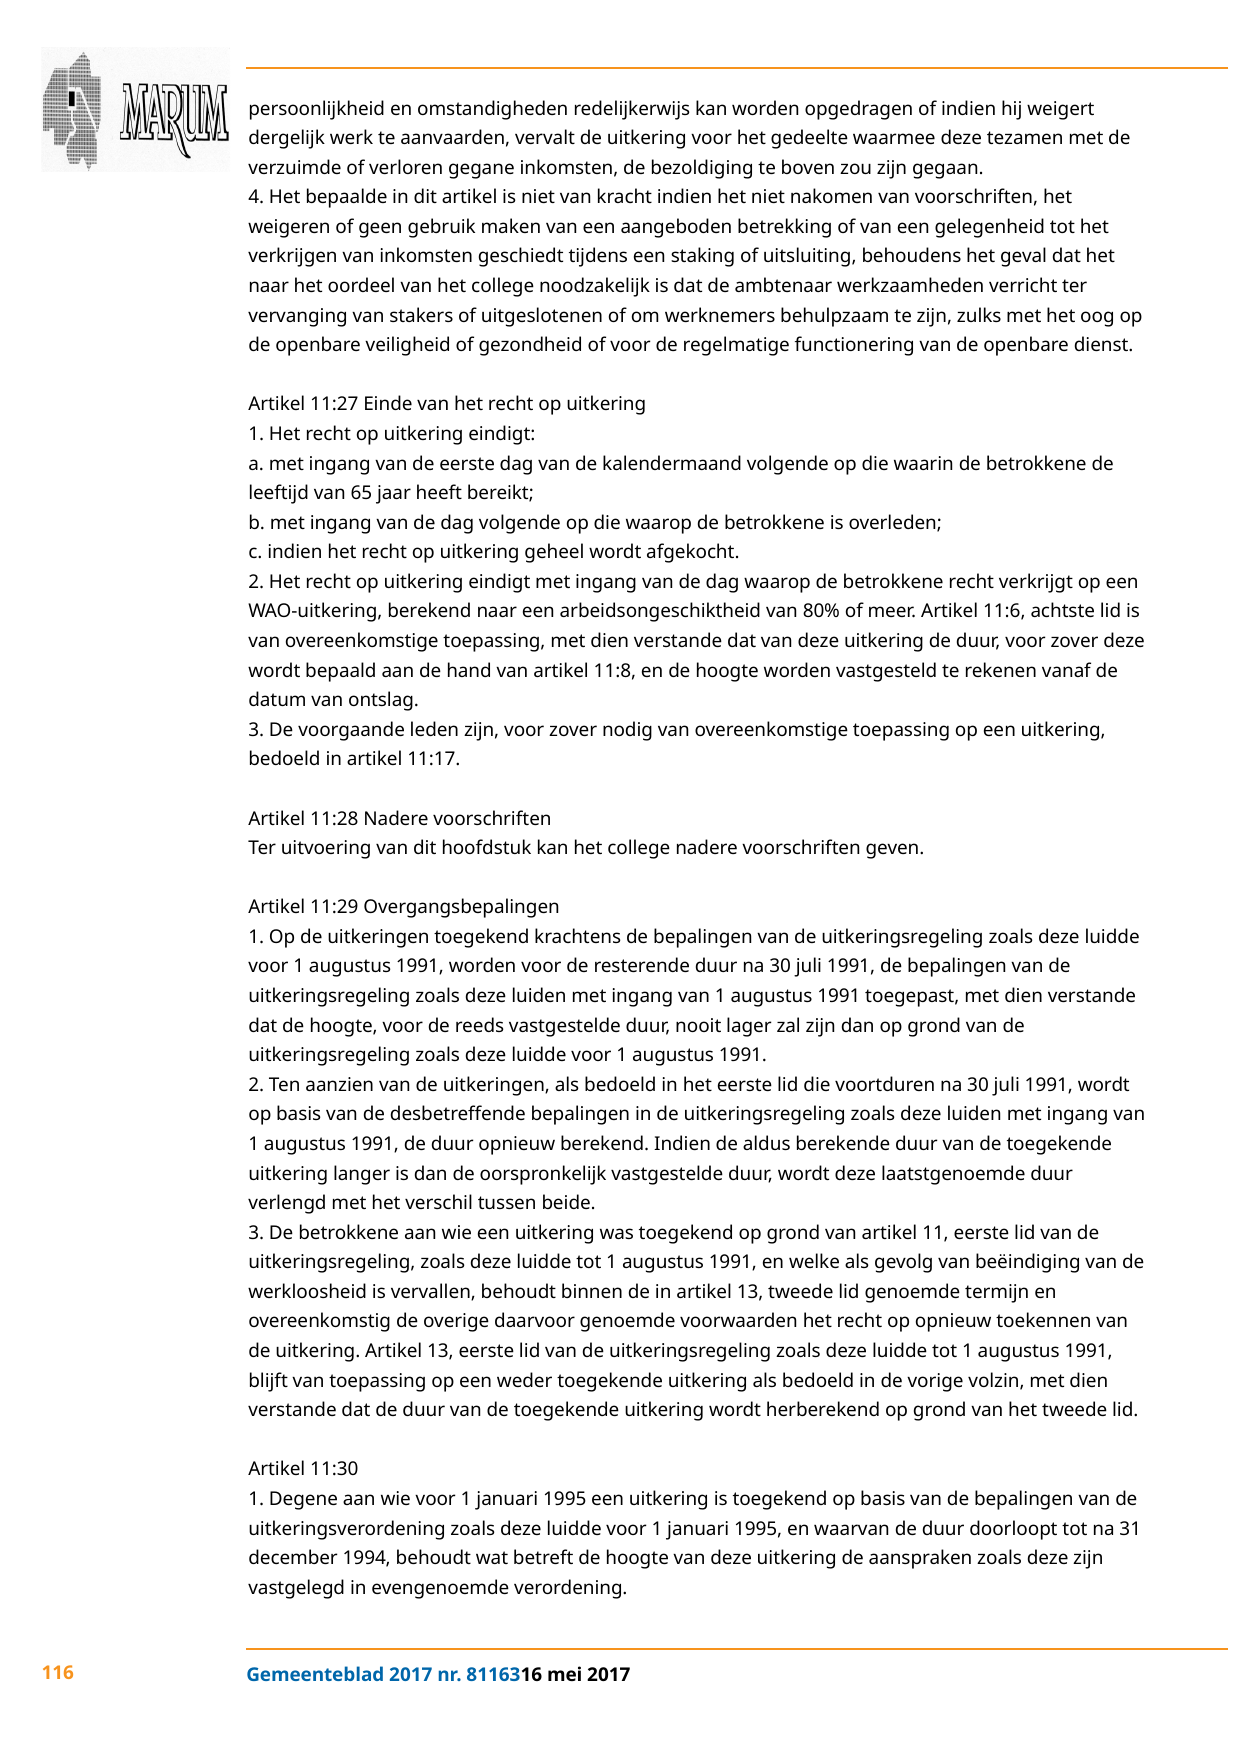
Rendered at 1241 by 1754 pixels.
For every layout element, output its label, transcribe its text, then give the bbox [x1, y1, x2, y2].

text 3. De voorgaande leden zijn, voor zover nodig van overeenkomstige toepassing op een uitkering, bedoeld in artikel 11:17. [248, 716, 1152, 771]
text 4. Het bepaalde in dit artikel is niet van kracht indien het niet nakomen van voorschriften, het weigeren of geen gebruik maken van een aangeboden betrekking of van een gelegenheid tot het verkrijgen van inkomsten geschiedt tijdens een staking of uitsluiting, behoudens het geval dat het naar het oordeel van het college noodzakelijk is dat de ambtenaar werkzaamheden verricht ter vervanging van stakers of uitgeslotenen of om werknemers behulpzaam te zijn, zulks met het oog op de openbare veiligheid of gezondheid of voor de regelmatige functionering van de openbare dienst. [248, 183, 1152, 357]
text 2. Ten aanzien van de uitkeringen, als bedoeld in het eerste lid die voortduren na 30 juli 1991, wordt op basis van de desbetreffende bepalingen in de uitkeringsregeling zoals deze luiden met ingang van 1 augustus 1991, de duur opnieuw berekend. Indien de aldus berekende duur van de toegekende uitkering langer is dan de oorspronkelijk vastgestelde duur, wordt deze laatstgenoemde duur verlengd met het verschil tussen beide. [248, 1071, 1152, 1215]
text Artikel 11:29 Overgangsbepalingen [248, 893, 1152, 919]
text a. met ingang van de eerste dag van de kalendermaand volgende op die waarin de betrokkene de leeftijd van 65 jaar heeft bereikt; [248, 450, 1152, 505]
text Ter uitvoering van dit hoofdstuk kan het college nadere voorschriften geven. [248, 834, 1152, 860]
text Artikel 11:27 Einde van het recht op uitkering [248, 391, 1152, 416]
text 1. Op de uitkeringen toegekend krachtens de bepalingen van de uitkeringsregeling zoals deze luidde voor 1 augustus 1991, worden voor de resterende duur na 30 juli 1991, de bepalingen van de uitkeringsregeling zoals deze luiden met ingang van 1 augustus 1991 toegepast, met dien verstande dat de hoogte, voor de reeds vastgestelde duur, nooit lager zal zijn dan op grond van de uitkeringsregeling zoals deze luidde voor 1 augustus 1991. [248, 923, 1152, 1067]
text b. met ingang van de dag volgende op die waarop de betrokkene is overleden; [248, 509, 1152, 535]
text Artikel 11:28 Nadere voorschriften [248, 805, 1152, 831]
text 3. De betrokkene aan wie een uitkering was toegekend op grond van artikel 11, eerste lid van de uitkeringsregeling, zoals deze luidde tot 1 augustus 1991, en welke als gevolg van beëindiging van de werkloosheid is vervallen, behoudt binnen de in artikel 13, tweede lid genoemde termijn en overeenkomstig de overige daarvoor genoemde voorwaarden het recht op opnieuw toekennen van de uitkering. Artikel 13, eerste lid van de uitkeringsregeling zoals deze luidde tot 1 augustus 1991, blijft van toepassing op een weder toegekende uitkering als bedoeld in de vorige volzin, met dien verstande dat de duur van de toegekende uitkering wordt herberekend op grond van het tweede lid. [248, 1219, 1152, 1422]
text c. indien het recht op uitkering geheel wordt afgekocht. [248, 538, 1152, 564]
text persoonlijkheid en omstandigheden redelijkerwijs kan worden opgedragen of indien hij weigert dergelijk werk te aanvaarden, vervalt de uitkering voor het gedeelte waarmee deze tezamen met de verzuimde of verloren gegane inkomsten, de bezoldiging te boven zou zijn gegaan. [248, 95, 1152, 180]
text 1. Degene aan wie voor 1 januari 1995 een uitkering is toegekend op basis van de bepalingen van de uitkeringsverordening zoals deze luidde voor 1 januari 1995, en waarvan de duur doorloopt tot na 31 december 1994, behoudt wat betreft de hoogte van deze uitkering de aanspraken zoals deze zijn vastgelegd in evengenoemde verordening. [248, 1485, 1152, 1600]
text Artikel 11:30 [248, 1456, 1152, 1481]
picture [41, 47, 231, 172]
text 1. Het recht op uitkering eindigt: [248, 420, 1152, 446]
text 2. Het recht op uitkering eindigt met ingang van de dag waarop de betrokkene recht verkrijgt op een WAO-uitkering, berekend naar een arbeidsongeschiktheid van 80% of meer. Artikel 11:6, achtste lid is van overeenkomstige toepassing, met dien verstande dat van deze uitkering de duur, voor zover deze wordt bepaald aan de hand van artikel 11:8, en de hoogte worden vastgesteld te rekenen vanaf de datum van ontslag. [248, 568, 1152, 712]
